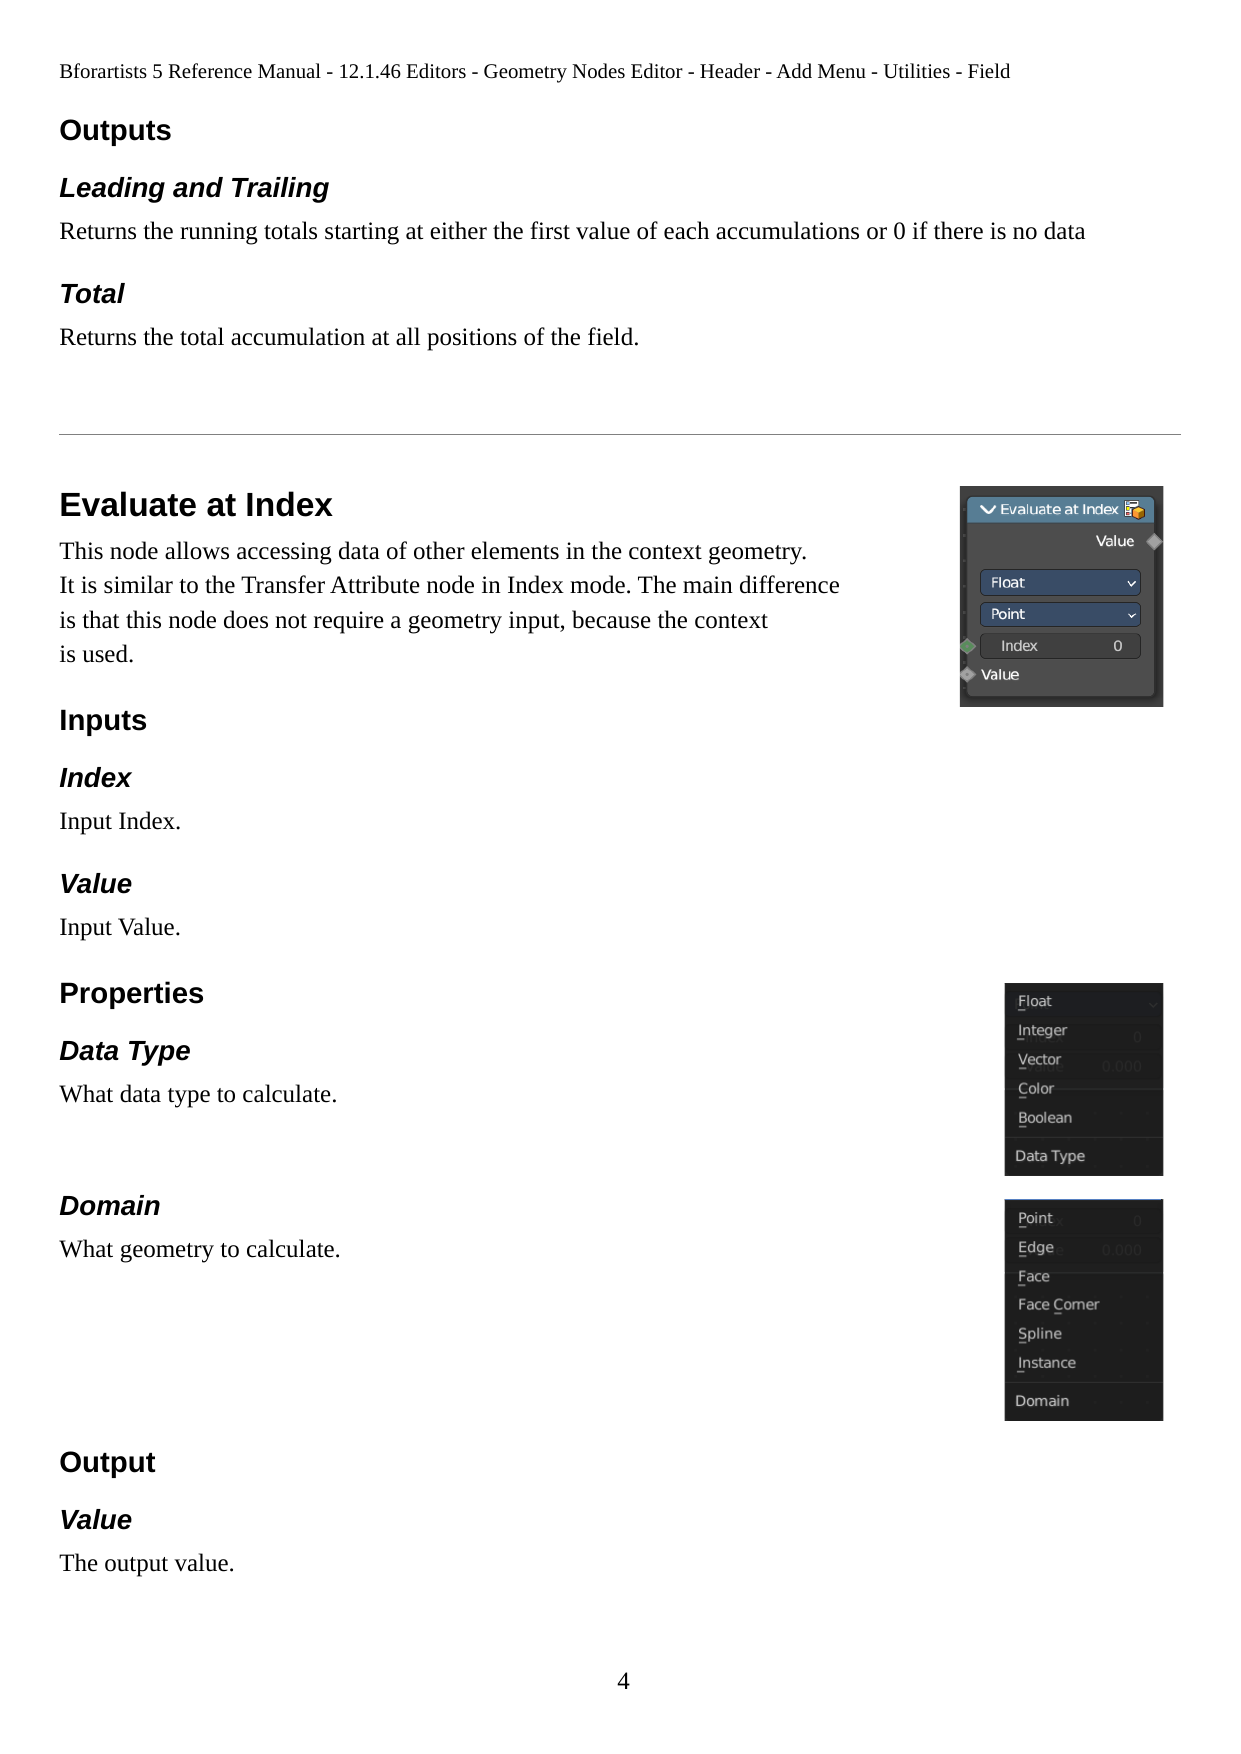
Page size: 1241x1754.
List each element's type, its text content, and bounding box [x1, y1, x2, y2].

subtitle Domain [59, 1189, 1181, 1221]
subtitle Data Type [59, 1034, 1004, 1066]
text What geometry to calculate. [59, 1234, 1004, 1263]
text Input Value. [59, 912, 1181, 941]
text Input Index. [59, 806, 1181, 835]
text This node allows accessing data of other elements in the context geometry. It is similar to the Transfer Attribute node in Index mode. The main difference is that this node does not require a geometry input, because the context is used. [59, 536, 959, 668]
subtitle Index [59, 762, 1181, 794]
text Returns the total accumulation at all positions of the field. [59, 322, 1181, 350]
picture [959, 486, 1164, 707]
subtitle Value [59, 868, 1181, 899]
text Returns the running totals starting at either the first value of each accumulations or 0 if there is no data [59, 216, 1181, 244]
picture [1004, 1199, 1164, 1421]
subtitle Outputs [59, 113, 1181, 146]
subtitle Total [59, 277, 1181, 309]
subtitle Evaluate at Index [59, 485, 1181, 523]
subtitle Inputs [59, 703, 1181, 737]
text The output value. [59, 1548, 1181, 1577]
subtitle Properties [59, 976, 1181, 1009]
text What data type to calculate. [59, 1079, 1004, 1108]
subtitle [1164, 1034, 1181, 1066]
subtitle Value [59, 1503, 1181, 1535]
subtitle Output [59, 1445, 1181, 1478]
picture [1004, 983, 1164, 1176]
subtitle Leading and Trailing [59, 171, 1181, 203]
